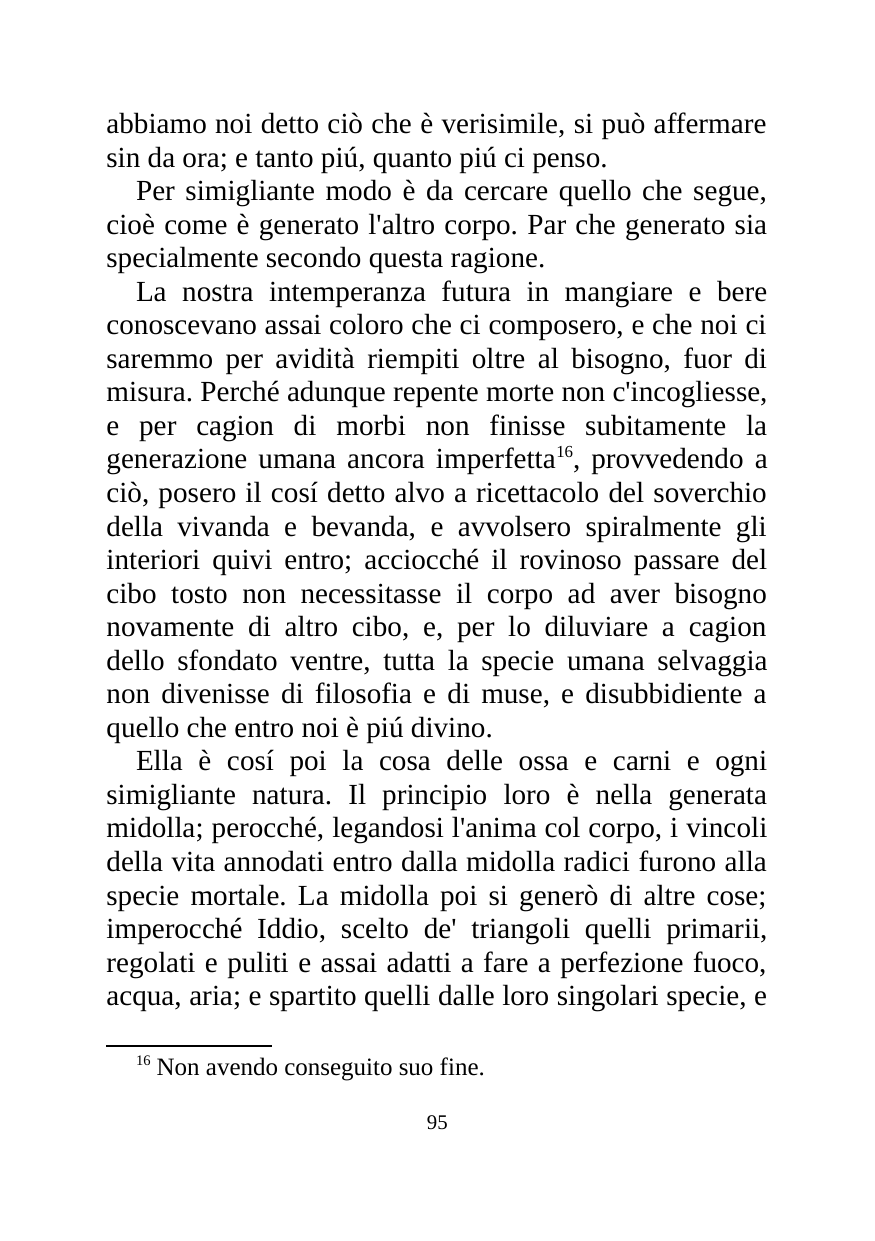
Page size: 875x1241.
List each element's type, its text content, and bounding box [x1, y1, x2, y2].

text Ella è cosí poi la cosa delle ossa e carni e ogni simigliante natura. Il principio loro è nella generata midolla; perocché, legandosi l'anima col corpo, i vincoli della vita annodati entro dalla midolla radici furono alla specie mortale. La midolla poi si generò di altre cose; imperocché Iddio, scelto de' triangoli quelli primarii, regolati e puliti e assai adatti a fare a perfezione fuoco, acqua, aria; e spartito quelli dalle loro singolari specie, e [106, 743, 768, 1012]
text Per simigliante modo è da cercare quello che segue, cioè come è generato l'altro corpo. Par che generato sia specialmente secondo questa ragione. [106, 173, 768, 274]
text La nostra intemperanza futura in mangiare e bere conoscevano assai coloro che ci composero, e che noi ci saremmo per avidità riempiti oltre al bisogno, fuor di misura. Perché adunque repente morte non c'incogliesse, e per cagion di morbi non finisse subitamente la generazione umana ancora imperfetta, provvedendo a ciò, posero il cosí detto alvo a ricettacolo del soverchio della vivanda e bevanda, e avvolsero spiralmente gli interiori quivi entro; acciocché il rovinoso passare del cibo tosto non necessitasse il corpo ad aver bisogno novamente di altro cibo, e, per lo diluviare a cagion dello sfondato ventre, tutta la specie umana selvaggia non divenisse di filosofia e di muse, e disubbidiente a quello che entro noi è piú divino. [106, 274, 768, 743]
text Non avendo conseguito suo fine. [106, 1052, 768, 1080]
text abbiamo noi detto ciò che è verisimile, si può affermare sin da ora; e tanto piú, quanto piú ci penso. [106, 106, 768, 173]
